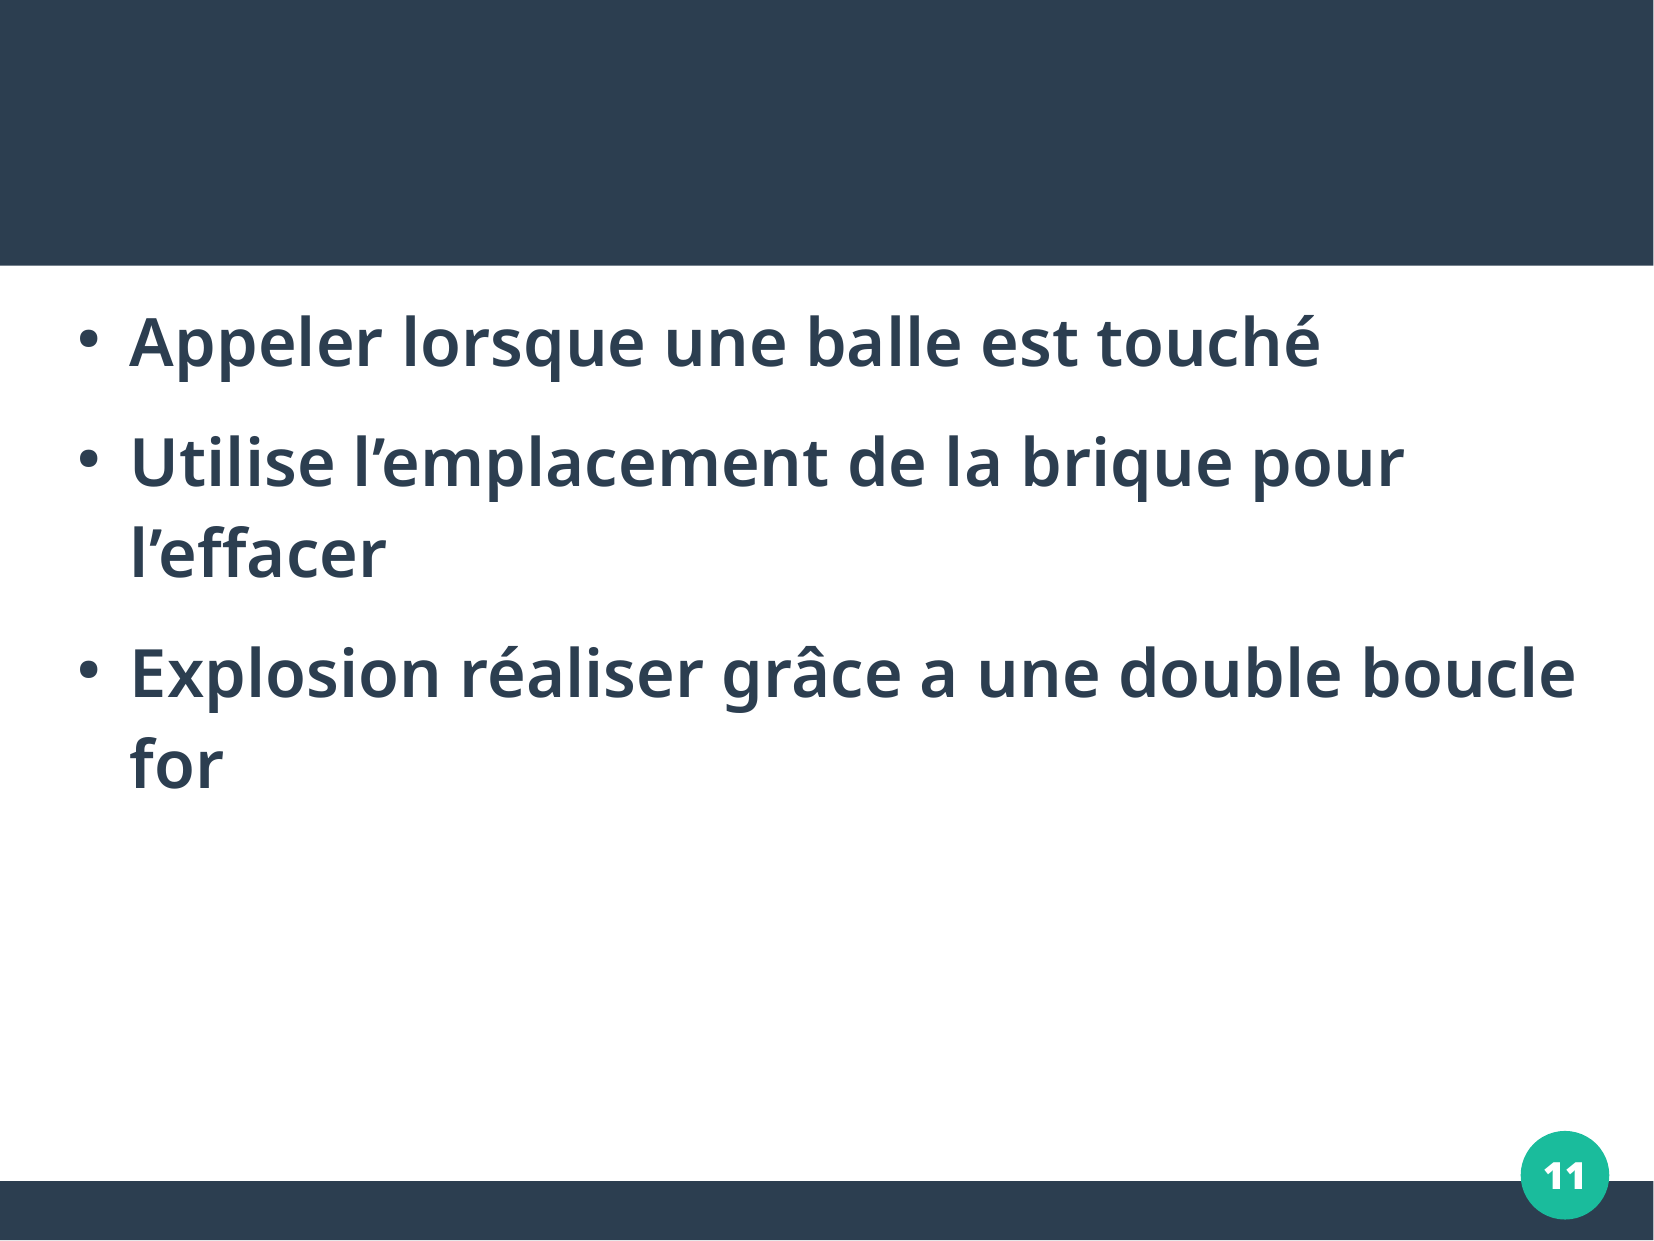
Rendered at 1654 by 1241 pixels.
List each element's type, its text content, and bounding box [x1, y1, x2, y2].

list Appeler lorsque une balle est touché Utilise l’emplacement de la brique pour l’effacer Explosion réaliser grâce a une double boucle for [59, 295, 1595, 1152]
